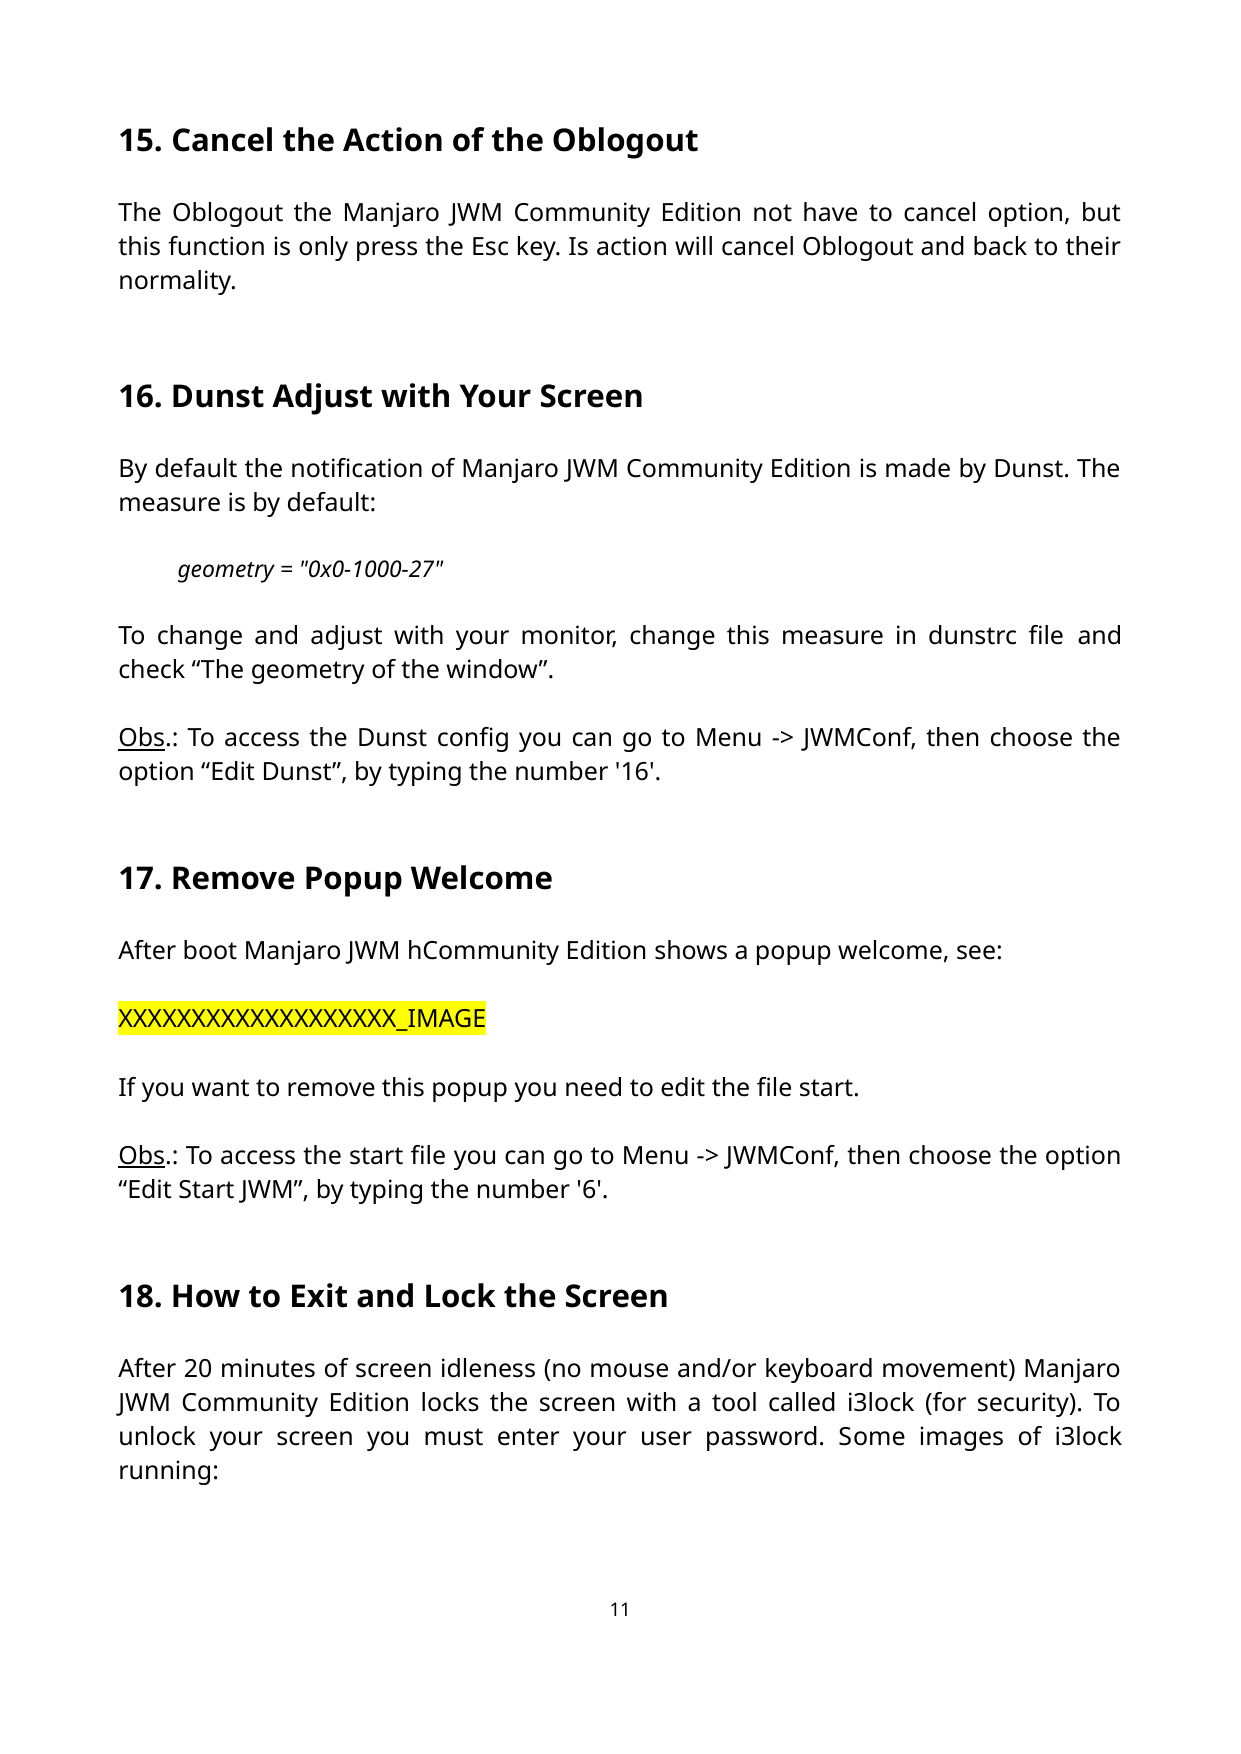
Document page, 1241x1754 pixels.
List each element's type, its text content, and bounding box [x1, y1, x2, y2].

text After 20 minutes of screen idleness (no mouse and/or keyboard movement) Manjaro JWM Community Edition locks the screen with a tool called i3lock (for security). To unlock your screen you must enter your user password. Some images of i3lock running: [118, 1350, 1122, 1486]
text Obs.: To access the Dunst config you can go to Menu -> JWMConf, then choose the option “Edit Dunst”, by typing the number '16'. [118, 720, 1122, 788]
subtitle 18. How to Exit and Lock the Screen [118, 1273, 1122, 1316]
text By default the notification of Manjaro JWM Community Edition is made by Dunst. The measure is by default: [118, 450, 1122, 518]
text Obs.: To access the start file you can go to Menu -> JWMConf, then choose the option “Edit Start JWM”, by typing the number '6'. [118, 1137, 1122, 1205]
text 17. Remove Popup Welcome [118, 856, 1122, 899]
text If you want to remove this popup you need to edit the file start. [118, 1035, 1122, 1103]
text The Oblogout the Manjaro JWM Community Edition not have to cancel option, but this function is only press the Esc key. Is action will cancel Oblogout and back to their normality. [118, 195, 1122, 297]
text XXXXXXXXXXXXXXXXXXX_IMAGE [118, 967, 1122, 1035]
subtitle 16. Dunst Adjust with Your Screen [118, 374, 1122, 416]
text To change and adjust with your monitor, change this measure in dunstrc file and check “The geometry of the window”. [118, 618, 1122, 686]
text After boot Manjaro JWM hCommunity Edition shows a popup welcome, see: [118, 933, 1122, 967]
subtitle 15. Cancel the Action of the Oblogout [118, 118, 1122, 161]
text geometry = "0x0-1000-27" [177, 552, 1122, 584]
